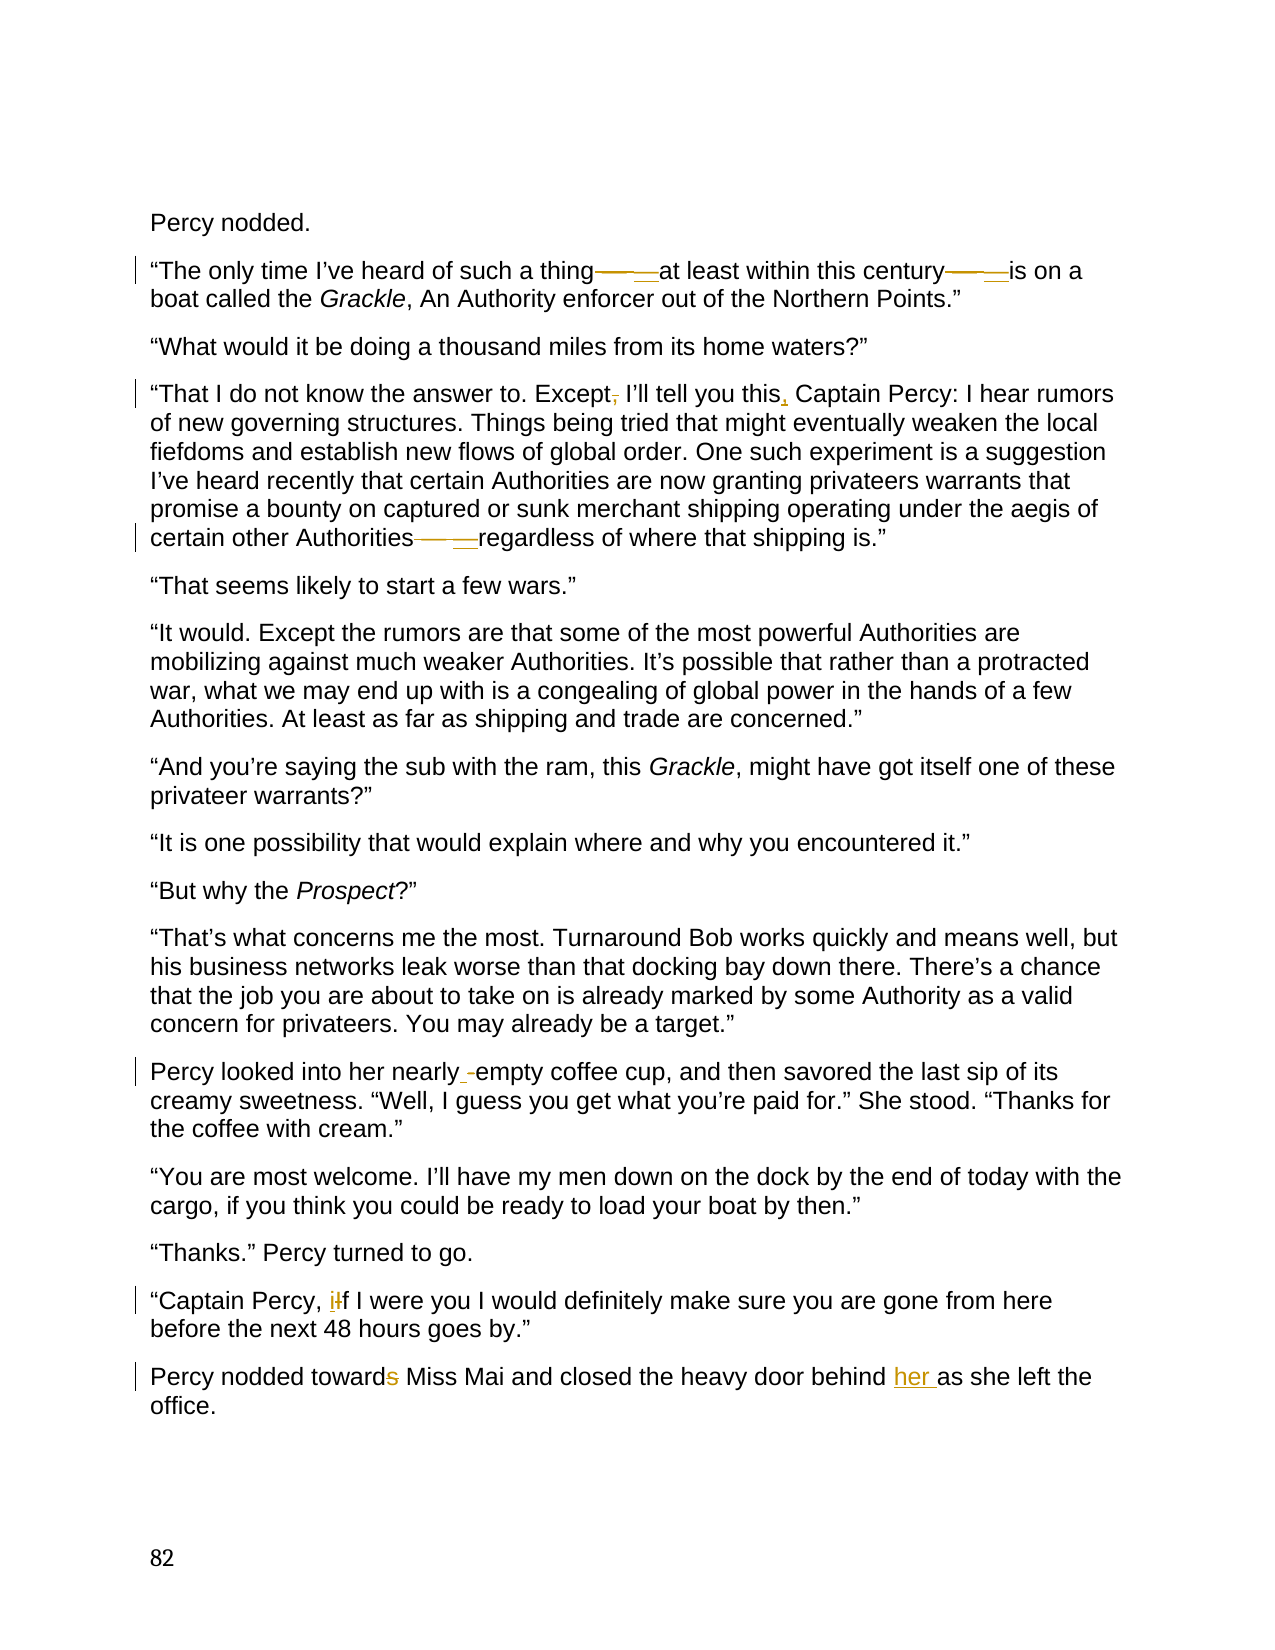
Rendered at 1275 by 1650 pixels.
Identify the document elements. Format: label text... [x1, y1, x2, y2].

text “Captain Percy, if I were you I would definitely make sure you are gone from here before the next 48 hours goes by.” [150, 1286, 1125, 1343]
text “The only time I’ve heard of such a thing—at least within this century—is on a boat called the Grackle, An Authority enforcer out of the Northern Points.” [150, 256, 1125, 313]
text “That seems likely to start a few wars.” [150, 571, 1125, 599]
text Percy nodded toward Miss Mai and closed the heavy door behind her as she left the office. [150, 1362, 1125, 1419]
text “It is one possibility that would explain where and why you encountered it.” [150, 828, 1125, 857]
text “It would. Except the rumors are that some of the most powerful Authorities are mobilizing against much weaker Authorities. It’s possible that rather than a protracted war, what we may end up with is a congealing of global power in the hands of a few Authorities. At least as far as shipping and trade are concerned.” [150, 618, 1125, 733]
text “Thanks.” Percy turned to go. [150, 1238, 1125, 1267]
text “What would it be doing a thousand miles from its home waters?” [150, 332, 1125, 361]
text “That I do not know the answer to. Except I’ll tell you this, Captain Percy: I hear rumors of new governing structures. Things being tried that might eventually weaken the local fiefdoms and establish new flows of global order. One such experiment is a suggestion I’ve heard recently that certain Authorities are now granting privateers warrants that promise a bounty on captured or sunk merchant shipping operating under the aegis of certain other Authorities—regardless of where that shipping is.” [150, 379, 1125, 552]
text “That’s what concerns me the most. Turnaround Bob works quickly and means well, but his business networks leak worse than that docking bay down there. There’s a chance that the job you are about to take on is already marked by some Authority as a valid concern for privateers. You may already be a target.” [150, 923, 1125, 1038]
text “And you’re saying the sub with the ram, this Grackle, might have got itself one of these privateer warrants?” [150, 752, 1125, 809]
text “But why the Prospect?” [150, 876, 1125, 904]
text Percy nodded. [150, 208, 1125, 237]
text “You are most welcome. I’ll have my men down on the dock by the end of today with the cargo, if you think you could be ready to load your boat by then.” [150, 1162, 1125, 1219]
text Percy looked into her nearly empty coffee cup, and then savored the last sip of its creamy sweetness. “Well, I guess you get what you’re paid for.” She stood. “Thanks for the coffee with cream.” [150, 1057, 1125, 1143]
